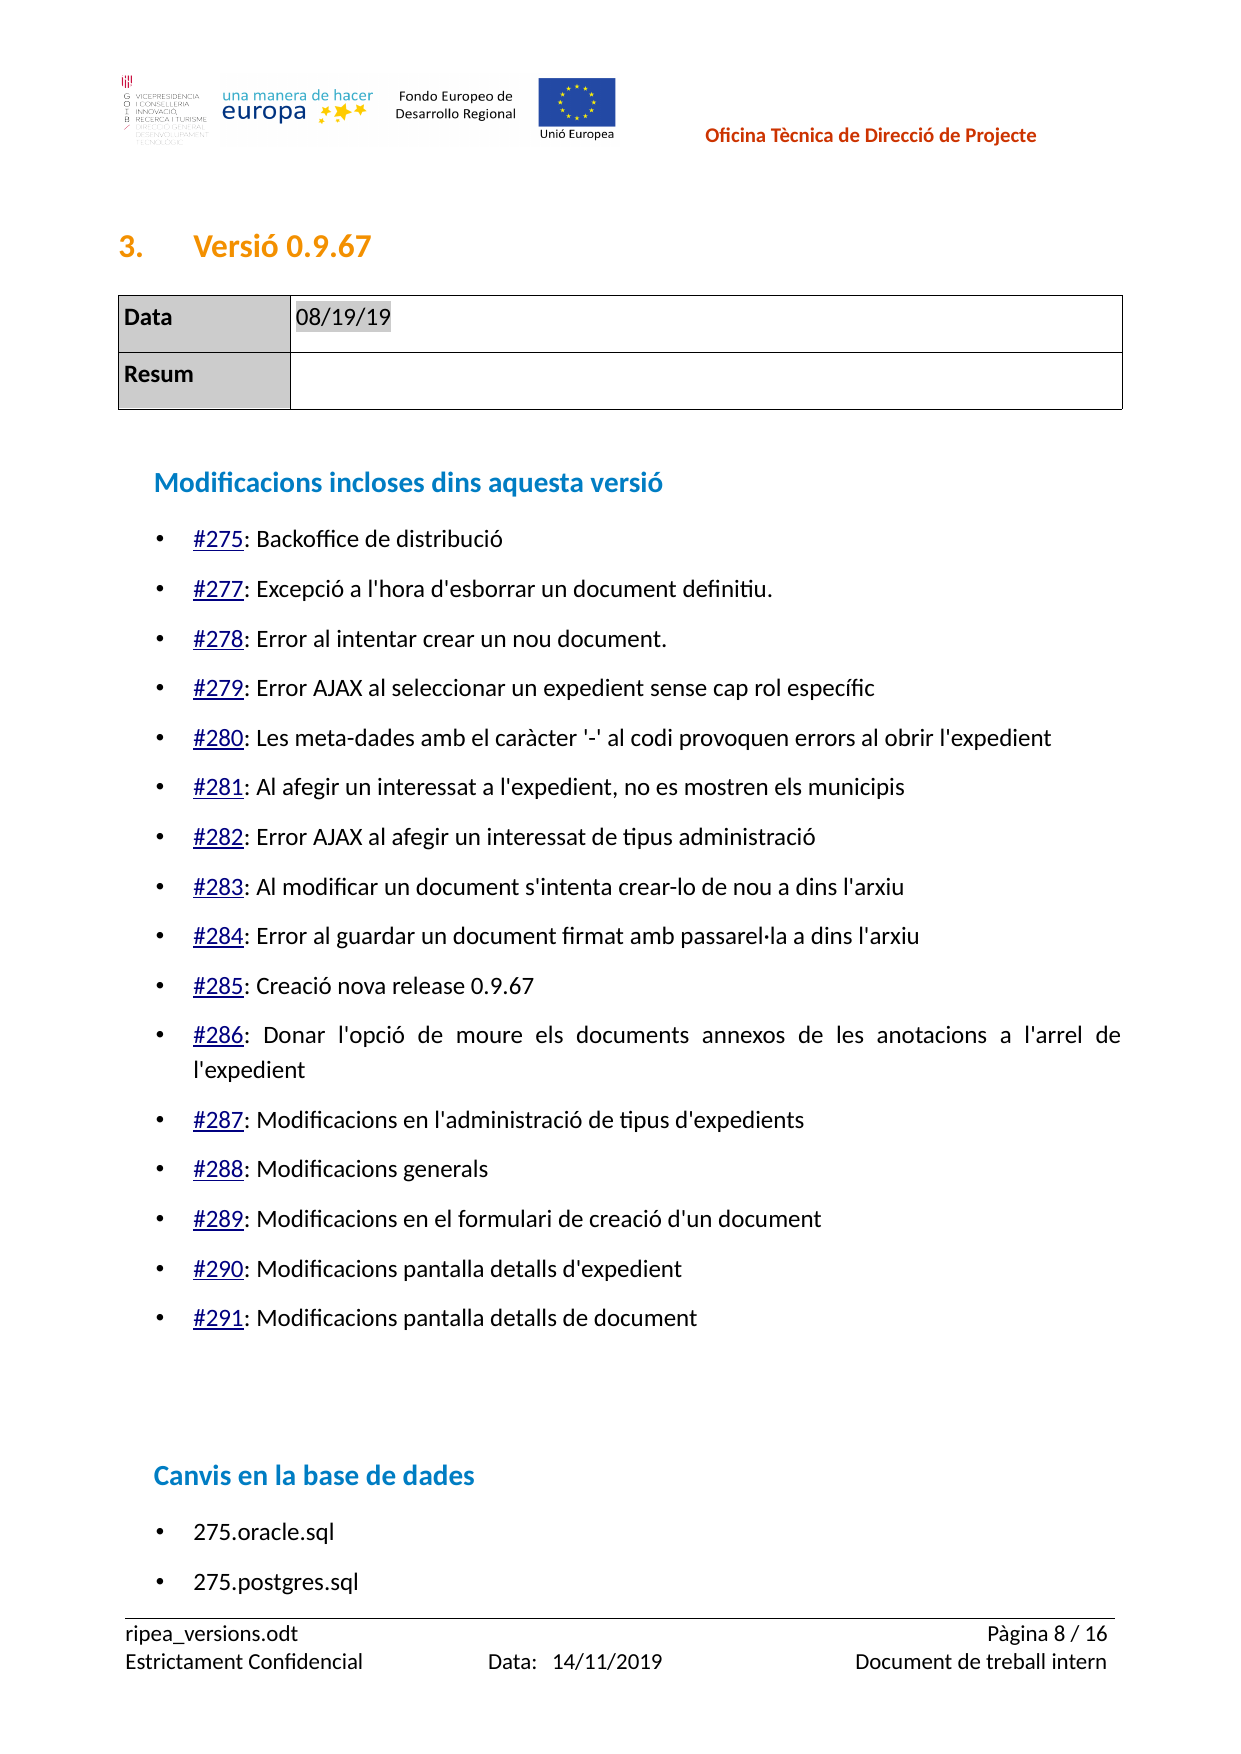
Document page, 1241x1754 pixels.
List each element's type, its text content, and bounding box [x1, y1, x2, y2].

list #288: Modificacions generals [156, 1153, 1122, 1184]
list #291: Modificacions pantalla detalls de document [156, 1302, 1122, 1333]
picture [118, 73, 213, 147]
list 275.oracle.sql [156, 1516, 1122, 1547]
subtitle Versió 0.9.67 [118, 225, 1122, 266]
list #280: Les meta-dades amb el caràcter '-' al codi provoquen errors al obrir l'expedient [156, 722, 1122, 752]
list 275.postgres.sql [156, 1566, 1122, 1596]
table_cell Resum [119, 353, 290, 408]
list #278: Error al intentar crear un nou document. [156, 623, 1122, 653]
picture [219, 73, 621, 147]
list #289: Modificacions en el formulari de creació d'un document [156, 1203, 1122, 1234]
table_header Data [119, 296, 290, 352]
list #281: Al afegir un interessat a l'expedient, no es mostren els municipis [156, 771, 1122, 802]
list #282: Error AJAX al afegir un interessat de tipus administració [156, 821, 1122, 852]
list #290: Modificacions pantalla detalls d'expedient [156, 1253, 1122, 1283]
table_cell [291, 353, 1122, 408]
list #286: Donar l'opció de moure els documents annexos de les anotacions a l'arrel de l'expedient [156, 1019, 1122, 1085]
list #279: Error AJAX al seleccionar un expedient sense cap rol específic [156, 672, 1122, 703]
list #277: Excepció a l'hora d'esborrar un document definitiu. [156, 573, 1122, 604]
table_header 19/08/19 [291, 296, 1122, 352]
list #275: Backoffice de distribució [156, 523, 1122, 554]
list #287: Modificacions en l'administració de tipus d'expedients [156, 1104, 1122, 1134]
list #284: Error al guardar un document firmat amb passarel·la a dins l'arxiu [156, 920, 1122, 951]
list #283: Al modificar un document s'intenta crear-lo de nou a dins l'arxiu [156, 871, 1122, 901]
subtitle Modificacions incloses dins aquesta versió [153, 464, 1122, 500]
list #285: Creació nova release 0.9.67 [156, 970, 1122, 1000]
subtitle Canvis en la base de dades [153, 1457, 1122, 1493]
